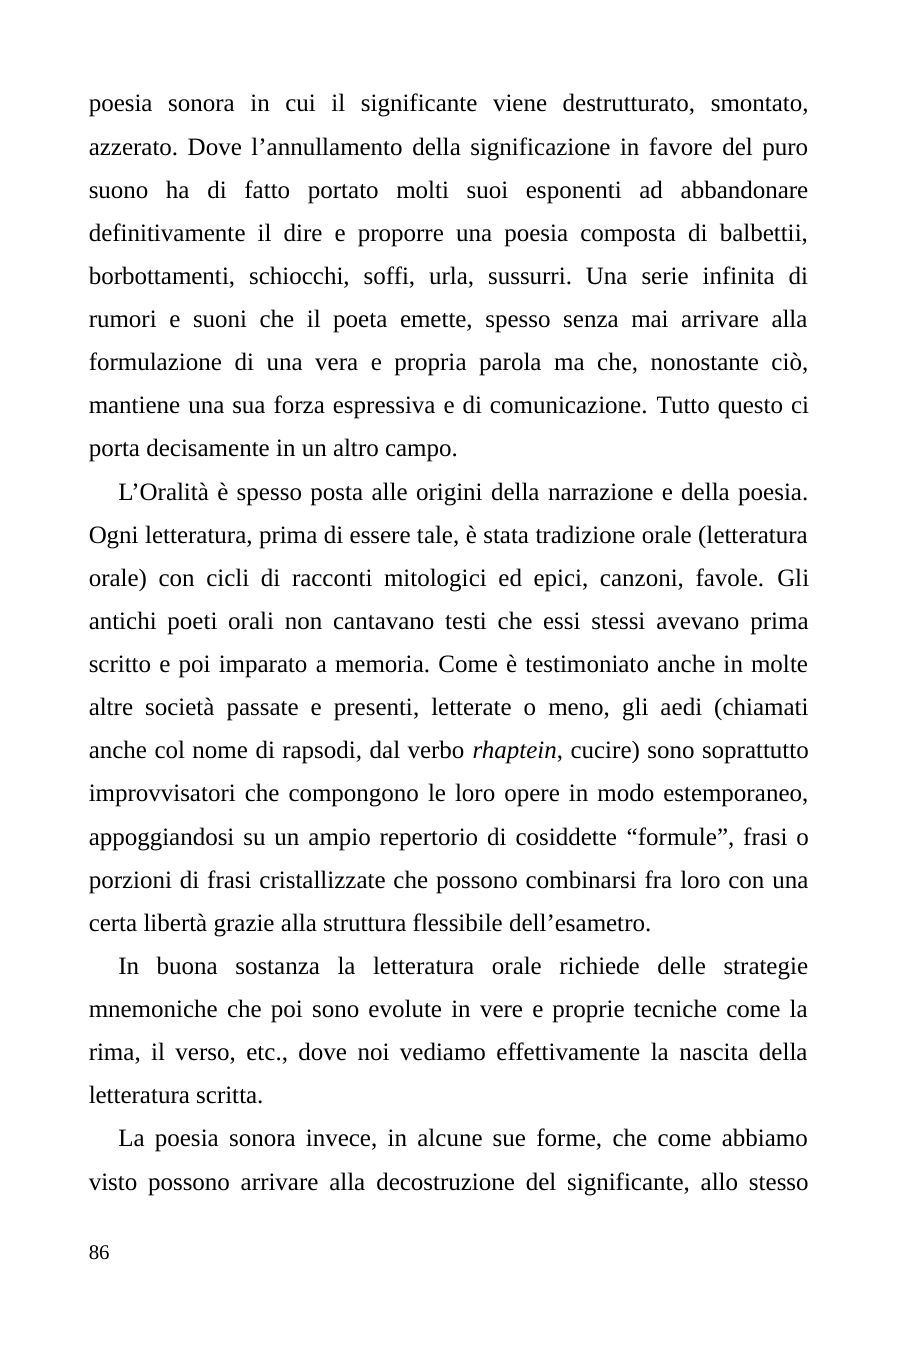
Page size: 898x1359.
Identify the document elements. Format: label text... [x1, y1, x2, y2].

text poesia sonora in cui il significante viene destrutturato, smontato, azzerato. Dove l’annullamento della significazione in favore del puro suono ha di fatto portato molti suoi esponenti ad abbandonare definitivamente il dire e proporre una poesia composta di balbettii, borbottamenti, schiocchi, soffi, urla, sussurri. Una serie infinita di rumori e suoni che il poeta emette, spesso senza mai arrivare alla formulazione di una vera e propria parola ma che, nonostante ciò, mantiene una sua forza espressiva e di comunicazione. Tutto questo ci porta decisamente in un altro campo. [88, 88, 809, 462]
text In buona sostanza la letteratura orale richiede delle strategie mnemoniche che poi sono evolute in vere e proprie tecniche come la rima, il verso, etc., dove noi vediamo effettivamente la nascita della letteratura scritta. [88, 951, 809, 1109]
text L’Oralità è spesso posta alle origini della narrazione e della poesia. Ogni letteratura, prima di essere tale, è stata tradizione orale (letteratura orale) con cicli di racconti mitologici ed epici, canzoni, favole. Gli antichi poeti orali non cantavano testi che essi stessi avevano prima scritto e poi imparato a memoria. Come è testimoniato anche in molte altre società passate e presenti, letterate o meno, gli aedi (chiamati anche col nome di rapsodi, dal verbo rhaptein, cucire) sono soprattutto improvvisatori che compongono le loro opere in modo estemporaneo, appoggiandosi su un ampio repertorio di cosiddette “formule”, frasi o porzioni di frasi cristallizzate che possono combinarsi fra loro con una certa libertà grazie alla struttura flessibile dell’esametro. [88, 477, 809, 937]
text La poesia sonora invece, in alcune sue forme, che come abbiamo visto possono arrivare alla decostruzione del significante, allo stesso [88, 1123, 809, 1195]
